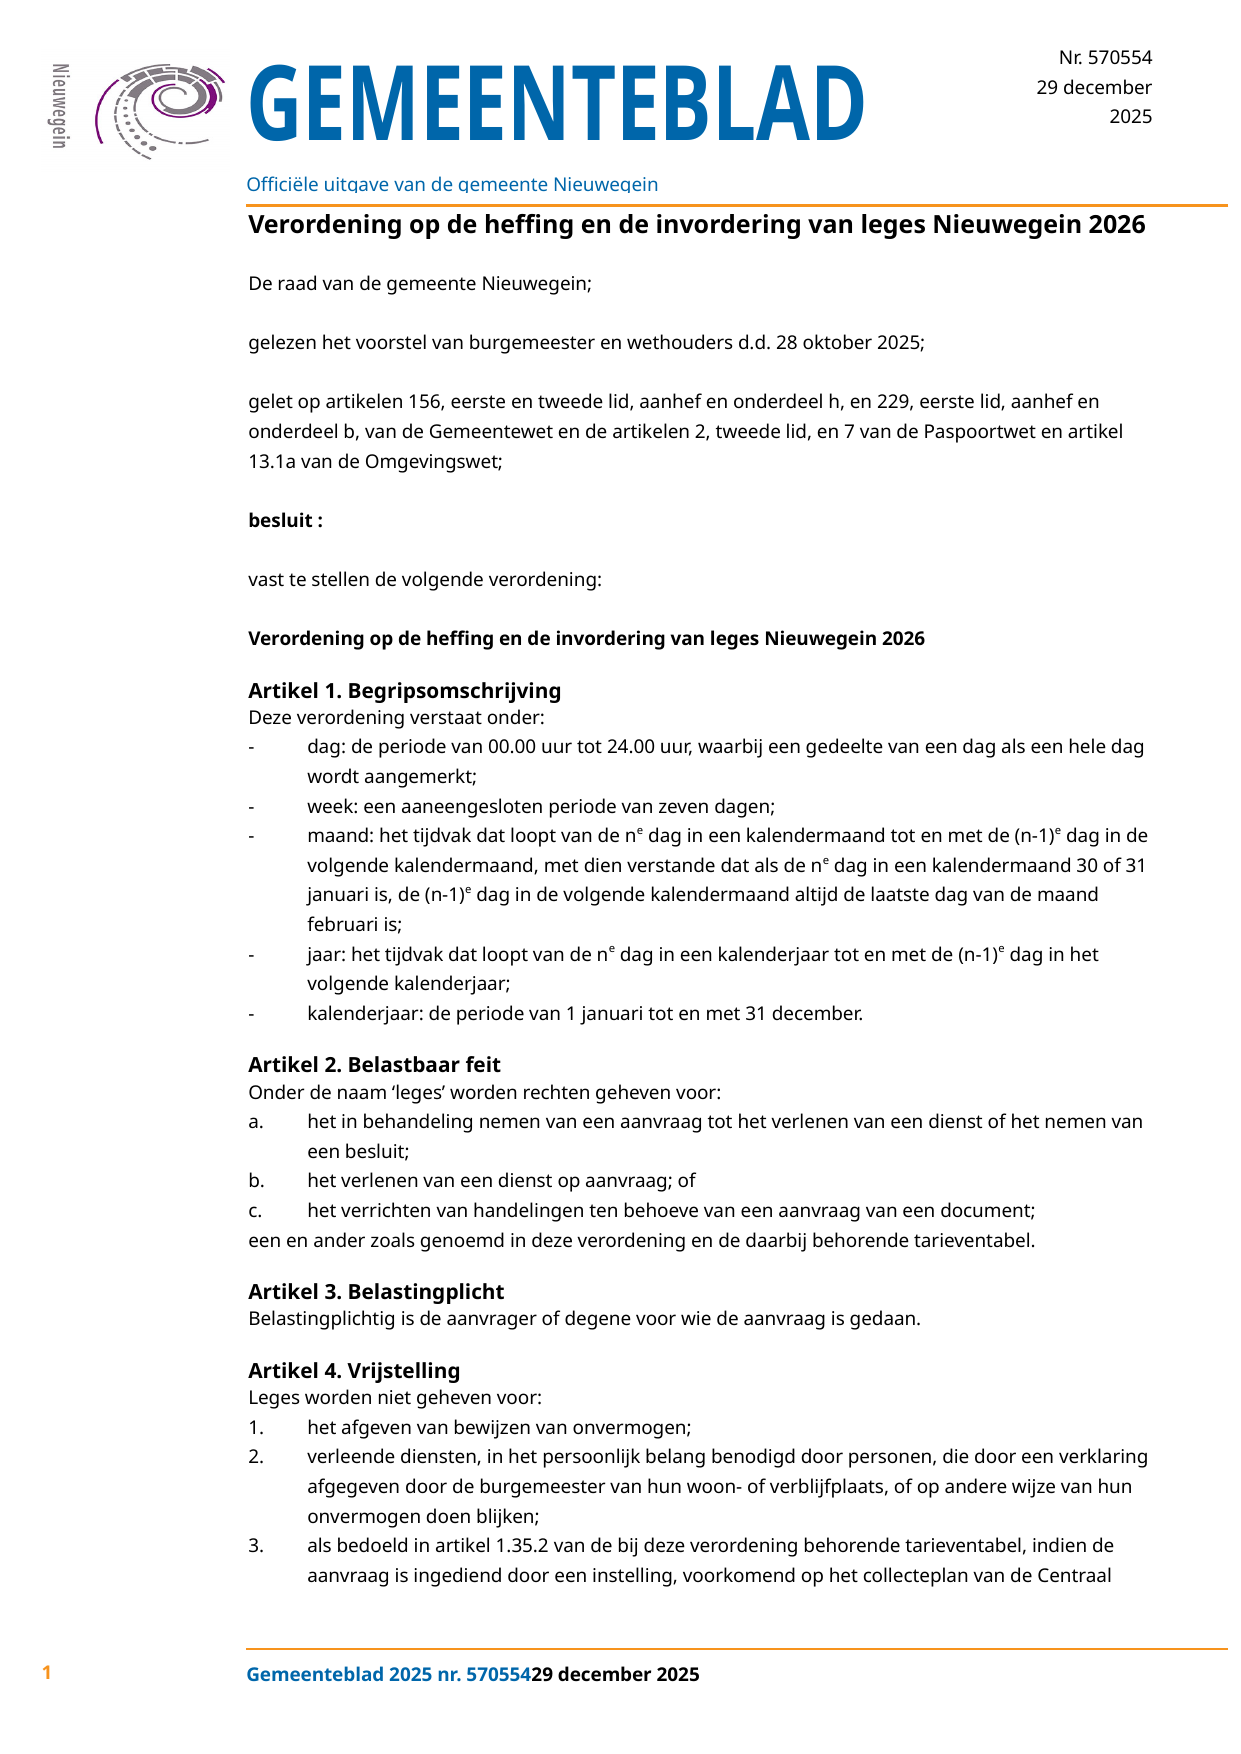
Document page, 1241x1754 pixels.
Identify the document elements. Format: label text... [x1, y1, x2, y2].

text Leges worden niet geheven voor: [248, 1384, 1152, 1410]
text vast te stellen de volgende verordening: [248, 566, 1152, 592]
list verleende diensten, in het persoonlijk belang benodigd door personen, die door een verklaring afgegeven door de burgemeester van hun woon- of verblijfplaats, of op andere wijze van hun onvermogen doen blijken; [248, 1444, 1152, 1528]
text Artikel 4. Vrijstelling [248, 1356, 1152, 1384]
list het verlenen van een dienst op aanvraag; of [248, 1168, 1152, 1193]
list het in behandeling nemen van een aanvraag tot het verlenen van een dienst of het nemen van een besluit; [248, 1108, 1152, 1164]
list maand: het tijdvak dat loopt van de ne dag in een kalendermaand tot en met de (n-1)e dag in de volgende kalendermaand, met dien verstande dat als de ne dag in een kalendermaand 30 of 31 januari is, de (n-1)e dag in de volgende kalendermaand altijd de laatste dag van de maand februari is; [248, 822, 1152, 937]
list kalenderjaar: de periode van 1 januari tot en met 31 december. [248, 1000, 1152, 1026]
list als bedoeld in artikel 1.35.2 van de bij deze verordening behorende tarieventabel, indien de aanvraag is ingediend door een instelling, voorkomend op het collecteplan van de Centraal [248, 1532, 1152, 1588]
list dag: de periode van 00.00 uur tot 24.00 uur, waarbij een gedeelte van een dag als een hele dag wordt aangemerkt; [248, 734, 1152, 789]
text De raad van de gemeente Nieuwegein; [248, 270, 1152, 296]
text een en ander zoals genoemd in deze verordening en de daarbij behorende tarieventabel. [248, 1227, 1152, 1252]
text gelezen het voorstel van burgemeester en wethouders d.d. 28 oktober 2025; [248, 329, 1152, 355]
text Belastingplichtig is de aanvrager of degene voor wie de aanvraag is gedaan. [248, 1306, 1152, 1331]
text Artikel 3. Belastingplicht [248, 1277, 1152, 1306]
text Deze verordening verstaat onder: [248, 704, 1152, 730]
text gelet op artikelen 156, eerste en tweede lid, aanhef en onderdeel h, en 229, eerste lid, aanhef en onderdeel b, van de Gemeentewet en de artikelen 2, tweede lid, en 7 van de Paspoortwet en artikel 13.1a van de Omgevingswet; [248, 389, 1152, 473]
list jaar: het tijdvak dat loopt van de ne dag in een kalenderjaar tot en met de (n-1)e dag in het volgende kalenderjaar; [248, 941, 1152, 996]
text Artikel 2. Belastbaar feit [248, 1050, 1152, 1079]
list het verrichten van handelingen ten behoeve van een aanvraag van een document; [248, 1197, 1152, 1223]
text Verordening op de heffing en de invordering van leges Nieuwegein 2026 [248, 625, 1152, 651]
text Verordening op de heffing en de invordering van leges Nieuwegein 2026 [248, 207, 1152, 241]
text Artikel 1. Begripsomschrijving [248, 676, 1152, 704]
text Onder de naam ‘leges’ worden rechten geheven voor: [248, 1079, 1152, 1104]
text besluit : [248, 507, 1152, 533]
list week: een aaneengesloten periode van zeven dagen; [248, 793, 1152, 819]
list het afgeven van bewijzen van onvermogen; [248, 1414, 1152, 1440]
picture [41, 47, 231, 172]
